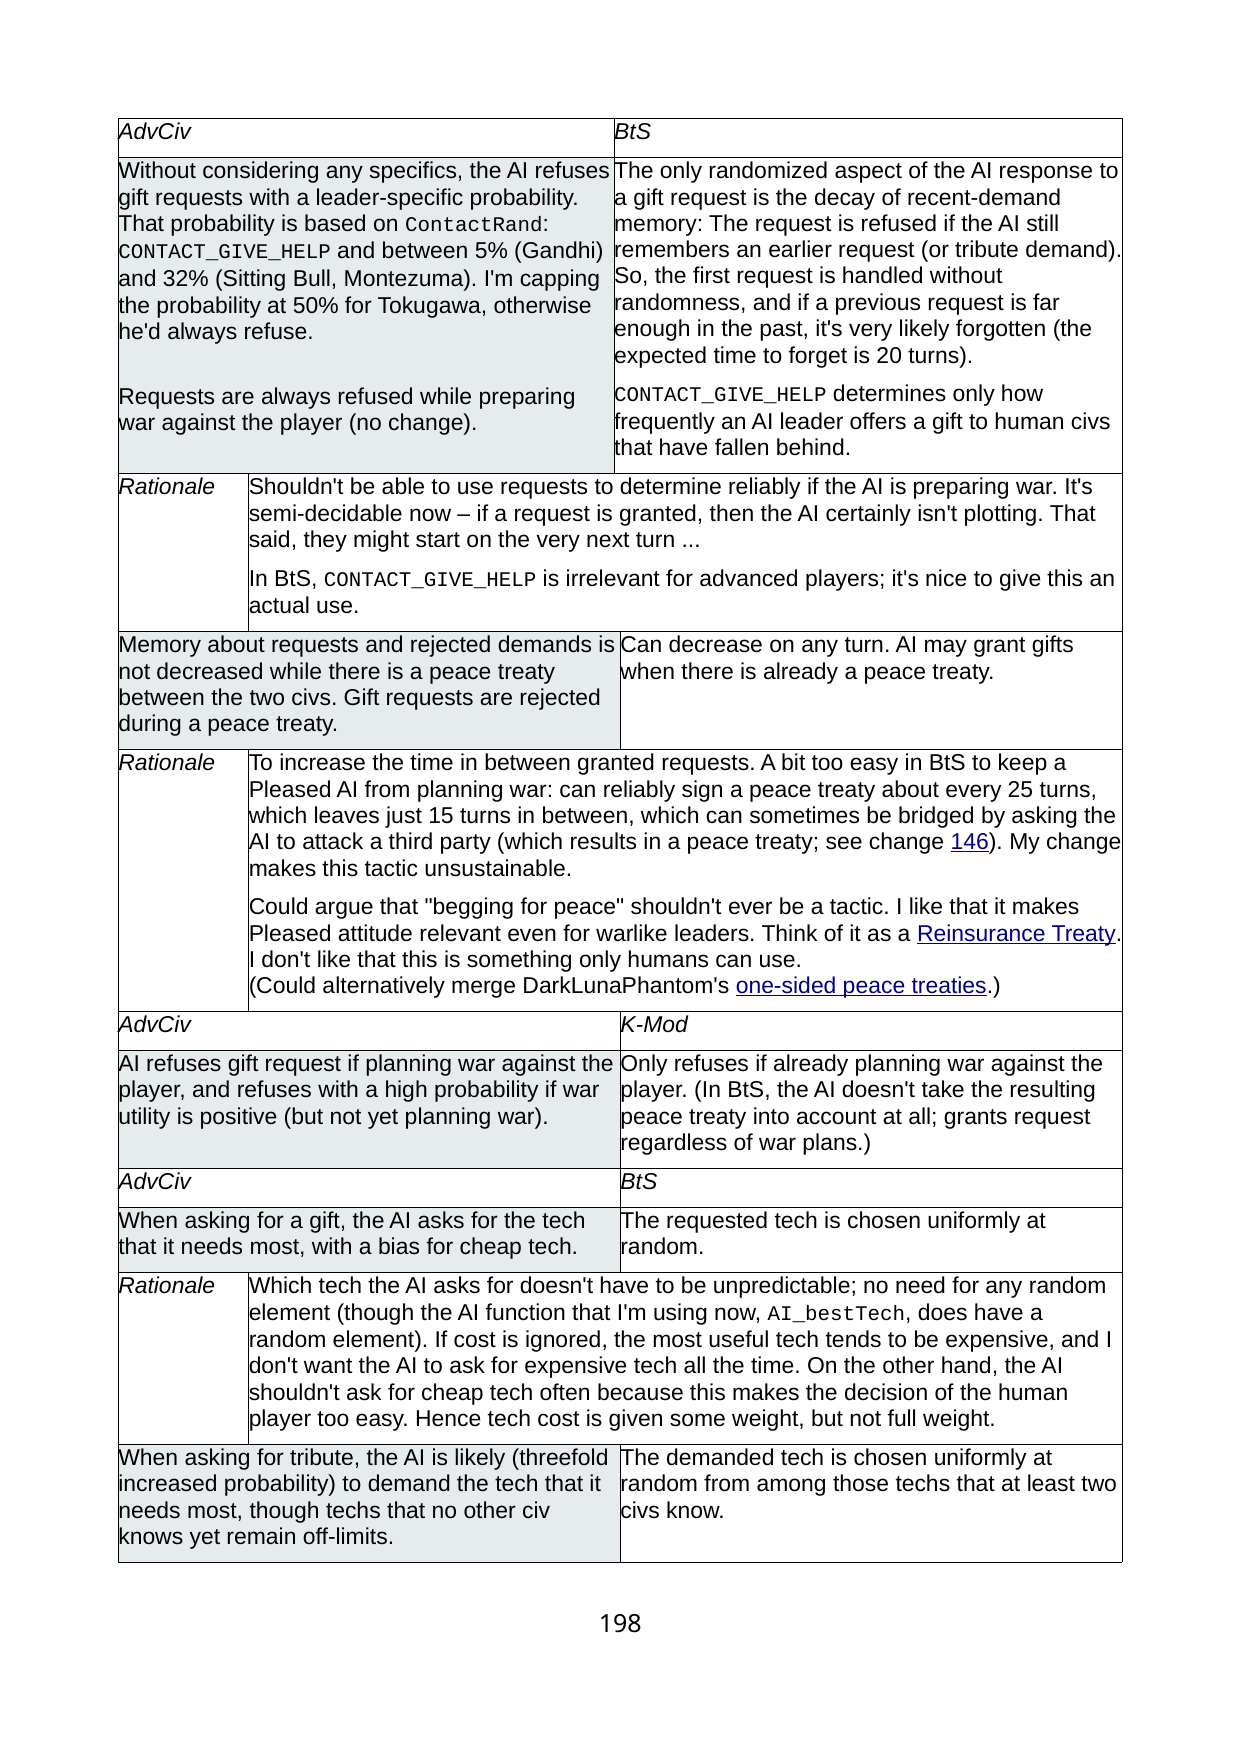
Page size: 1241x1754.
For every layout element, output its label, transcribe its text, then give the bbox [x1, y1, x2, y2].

table_cell Shouldn't be able to use requests to determine reliably if the AI is preparing war. It's semi-decidable now – if a request is granted, then the AI certainly isn't plotting. That said, they might start on the very next turn ... In BtS, CONTACT_GIVE_HELP is irrelevant for advanced players; it's nice to give this an actual use. [249, 474, 1122, 631]
table_cell AdvCiv [119, 1169, 620, 1207]
table_cell The requested tech is chosen uniformly at random. [621, 1208, 1122, 1272]
table_cell The only randomized aspect of the AI response to a gift request is the decay of recent-demand memory: The request is refused if the AI still remembers an earlier request (or tribute demand). So, the first request is handled without randomness, and if a previous request is far enough in the past, it's very likely forgotten (the expected time to forget is 20 turns). CONTACT_GIVE_HELP determines only how frequently an AI leader offers a gift to human civs that have fallen behind. [615, 158, 1122, 473]
table_cell K-Mod [621, 1012, 1122, 1050]
table_cell AdvCiv [119, 119, 614, 157]
table_cell Without considering any specifics, the AI refuses gift requests with a leader-specific probability. That probability is based on ContactRand: CONTACT_GIVE_HELP and between 5% (Gandhi) and 32% (Sitting Bull, Montezuma). I'm capping the probability at 50% for Tokugawa, otherwise he'd always refuse. Requests are always refused while preparing war against the player (no change). [119, 158, 614, 473]
table_cell Rationale [119, 1273, 248, 1444]
table_cell When asking for tribute, the AI is likely (threefold increased probability) to demand the tech that it needs most, though techs that no other civ knows yet remain off-limits. [119, 1445, 620, 1562]
table_cell Rationale [119, 474, 248, 631]
table_cell BtS [615, 119, 1122, 157]
table_cell Only refuses if already planning war against the player. (In BtS, the AI doesn't take the resulting peace treaty into account at all; grants request regardless of war plans.) [621, 1051, 1122, 1168]
table_cell To increase the time in between granted requests. A bit too easy in BtS to keep a Pleased AI from planning war: can reliably sign a peace treaty about every 25 turns, which leaves just 15 turns in between, which can sometimes be bridged by asking the AI to attack a third party (which results in a peace treaty; see change 146). My change makes this tactic unsustainable. Could argue that "begging for peace" shouldn't ever be a tactic. I like that it makes Pleased attitude relevant even for warlike leaders. Think of it as a Reinsurance Treaty. I don't like that this is something only humans can use. (Could alternatively merge DarkLunaPhantom's one-sided peace treaties.) [249, 750, 1122, 1011]
table_cell Which tech the AI asks for doesn't have to be unpredictable; no need for any random element (though the AI function that I'm using now, AI_bestTech, does have a random element). If cost is ignored, the most useful tech tends to be expensive, and I don't want the AI to ask for expensive tech all the time. On the other hand, the AI shouldn't ask for cheap tech often because this makes the decision of the human player too easy. Hence tech cost is given some weight, but not full weight. [249, 1273, 1122, 1444]
table_cell Can decrease on any turn. AI may grant gifts when there is already a peace treaty. [621, 632, 1122, 749]
table_cell BtS [621, 1169, 1122, 1207]
table_cell When asking for a gift, the AI asks for the tech that it needs most, with a bias for cheap tech. [119, 1208, 620, 1272]
table_cell Memory about requests and rejected demands is not decreased while there is a peace treaty between the two civs. Gift requests are rejected during a peace treaty. [119, 632, 620, 749]
table_cell AdvCiv [119, 1012, 620, 1050]
table_cell The demanded tech is chosen uniformly at random from among those techs that at least two civs know. [621, 1445, 1122, 1562]
table_cell Rationale [119, 750, 248, 1011]
table_cell AI refuses gift request if planning war against the player, and refuses with a high probability if war utility is positive (but not yet planning war). [119, 1051, 620, 1168]
